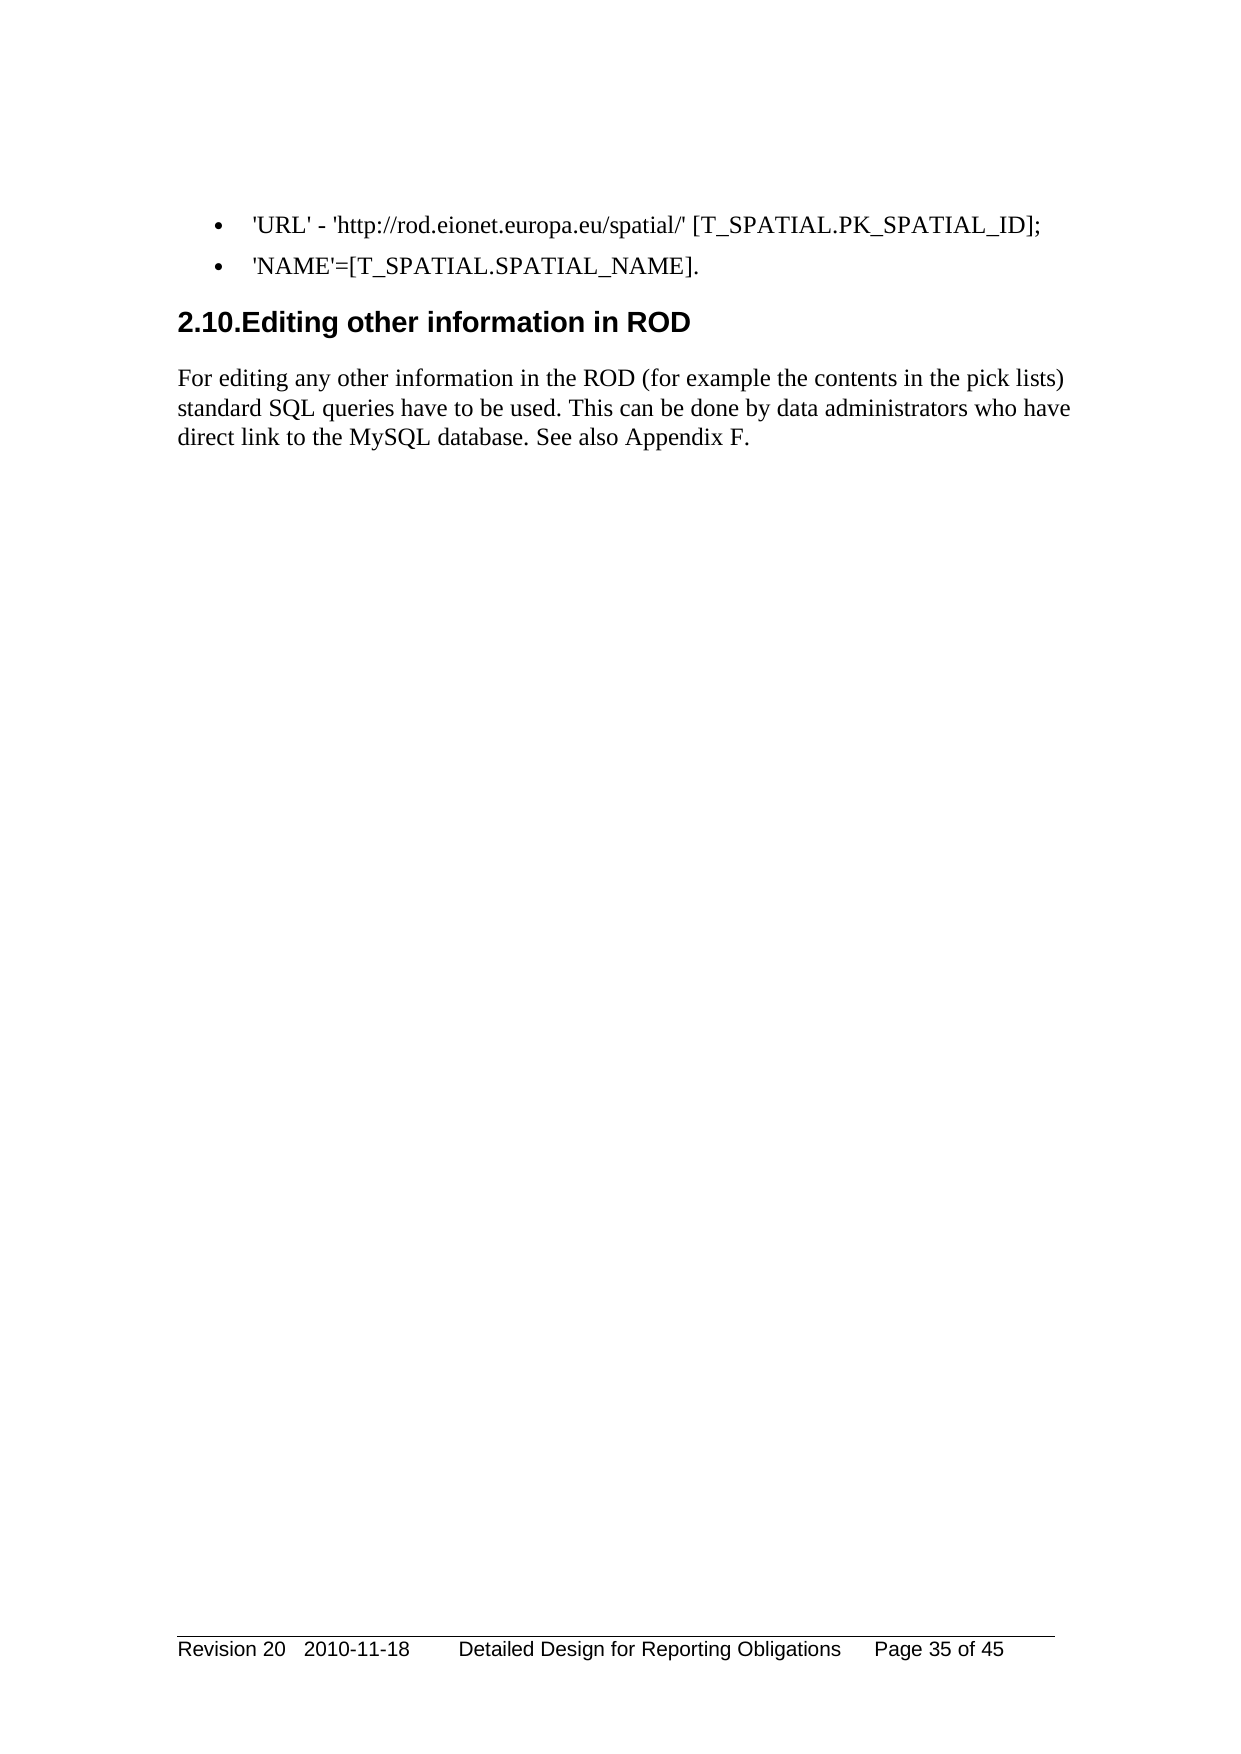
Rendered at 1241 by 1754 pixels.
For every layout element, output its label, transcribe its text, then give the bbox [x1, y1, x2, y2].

list 'URL' - 'http://rod.eionet.europa.eu/spatial/' [T_SPATIAL.PK_SPATIAL_ID]; [215, 210, 1092, 239]
list 'NAME'=[T_SPATIAL.SPATIAL_NAME]. [215, 251, 1092, 280]
subtitle Editing other information in ROD [177, 305, 1092, 338]
text For editing any other information in the ROD (for example the contents in the pick lists) standard SQL queries have to be used. This can be done by data administrators who have direct link to the MySQL database. See also Appendix F. [177, 363, 1092, 451]
